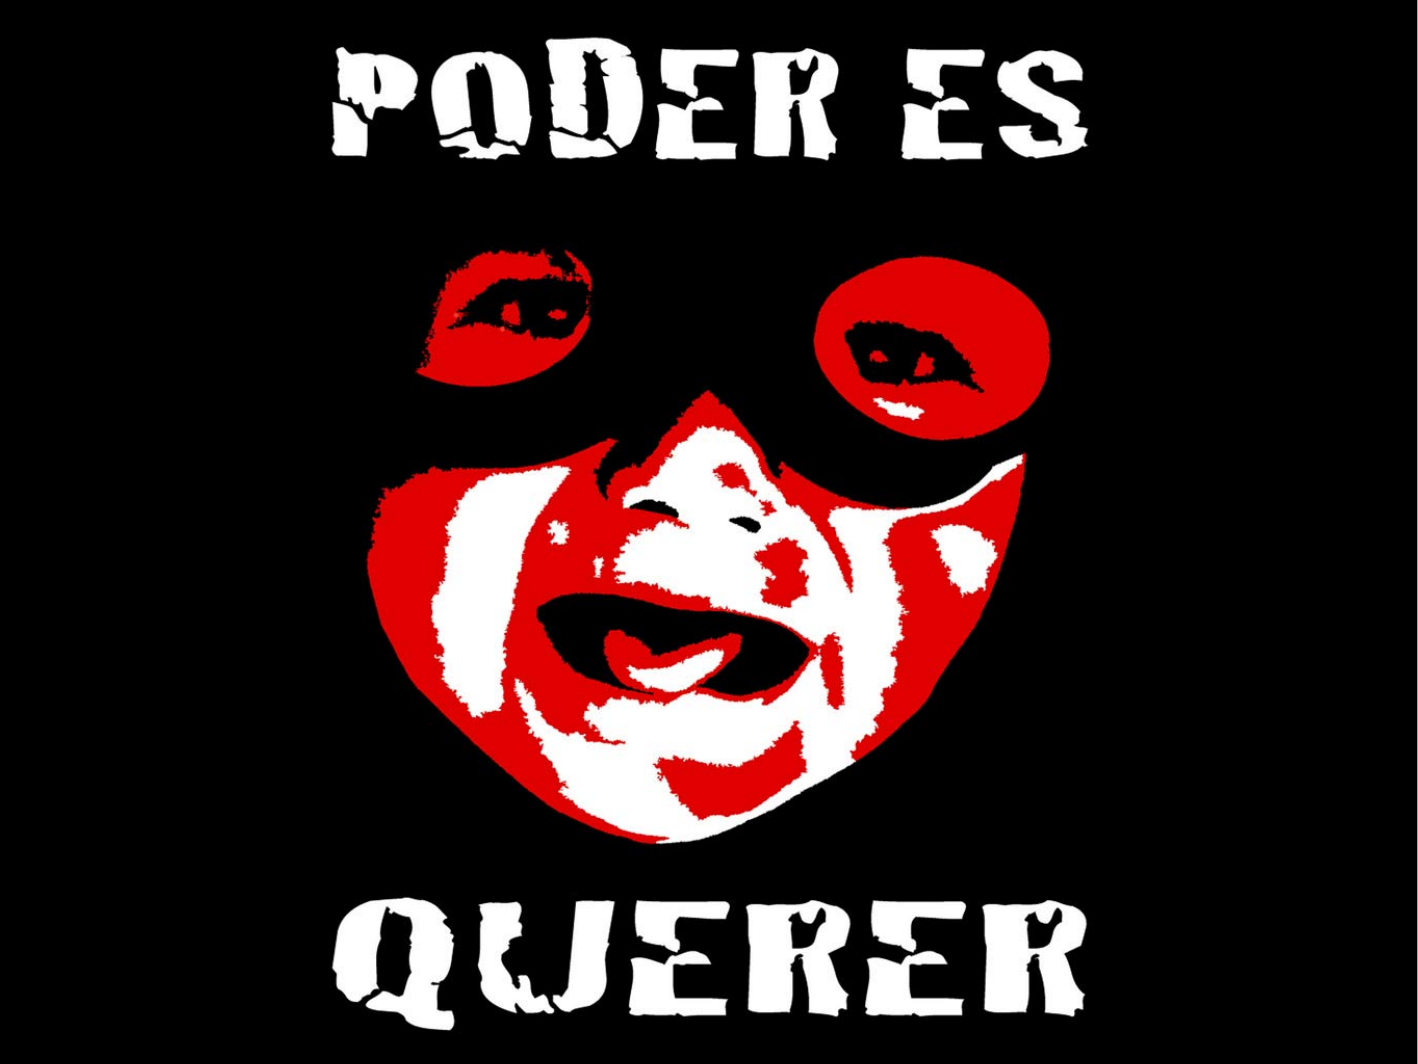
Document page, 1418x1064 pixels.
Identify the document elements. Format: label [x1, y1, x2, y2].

picture [295, 0, 1120, 1059]
